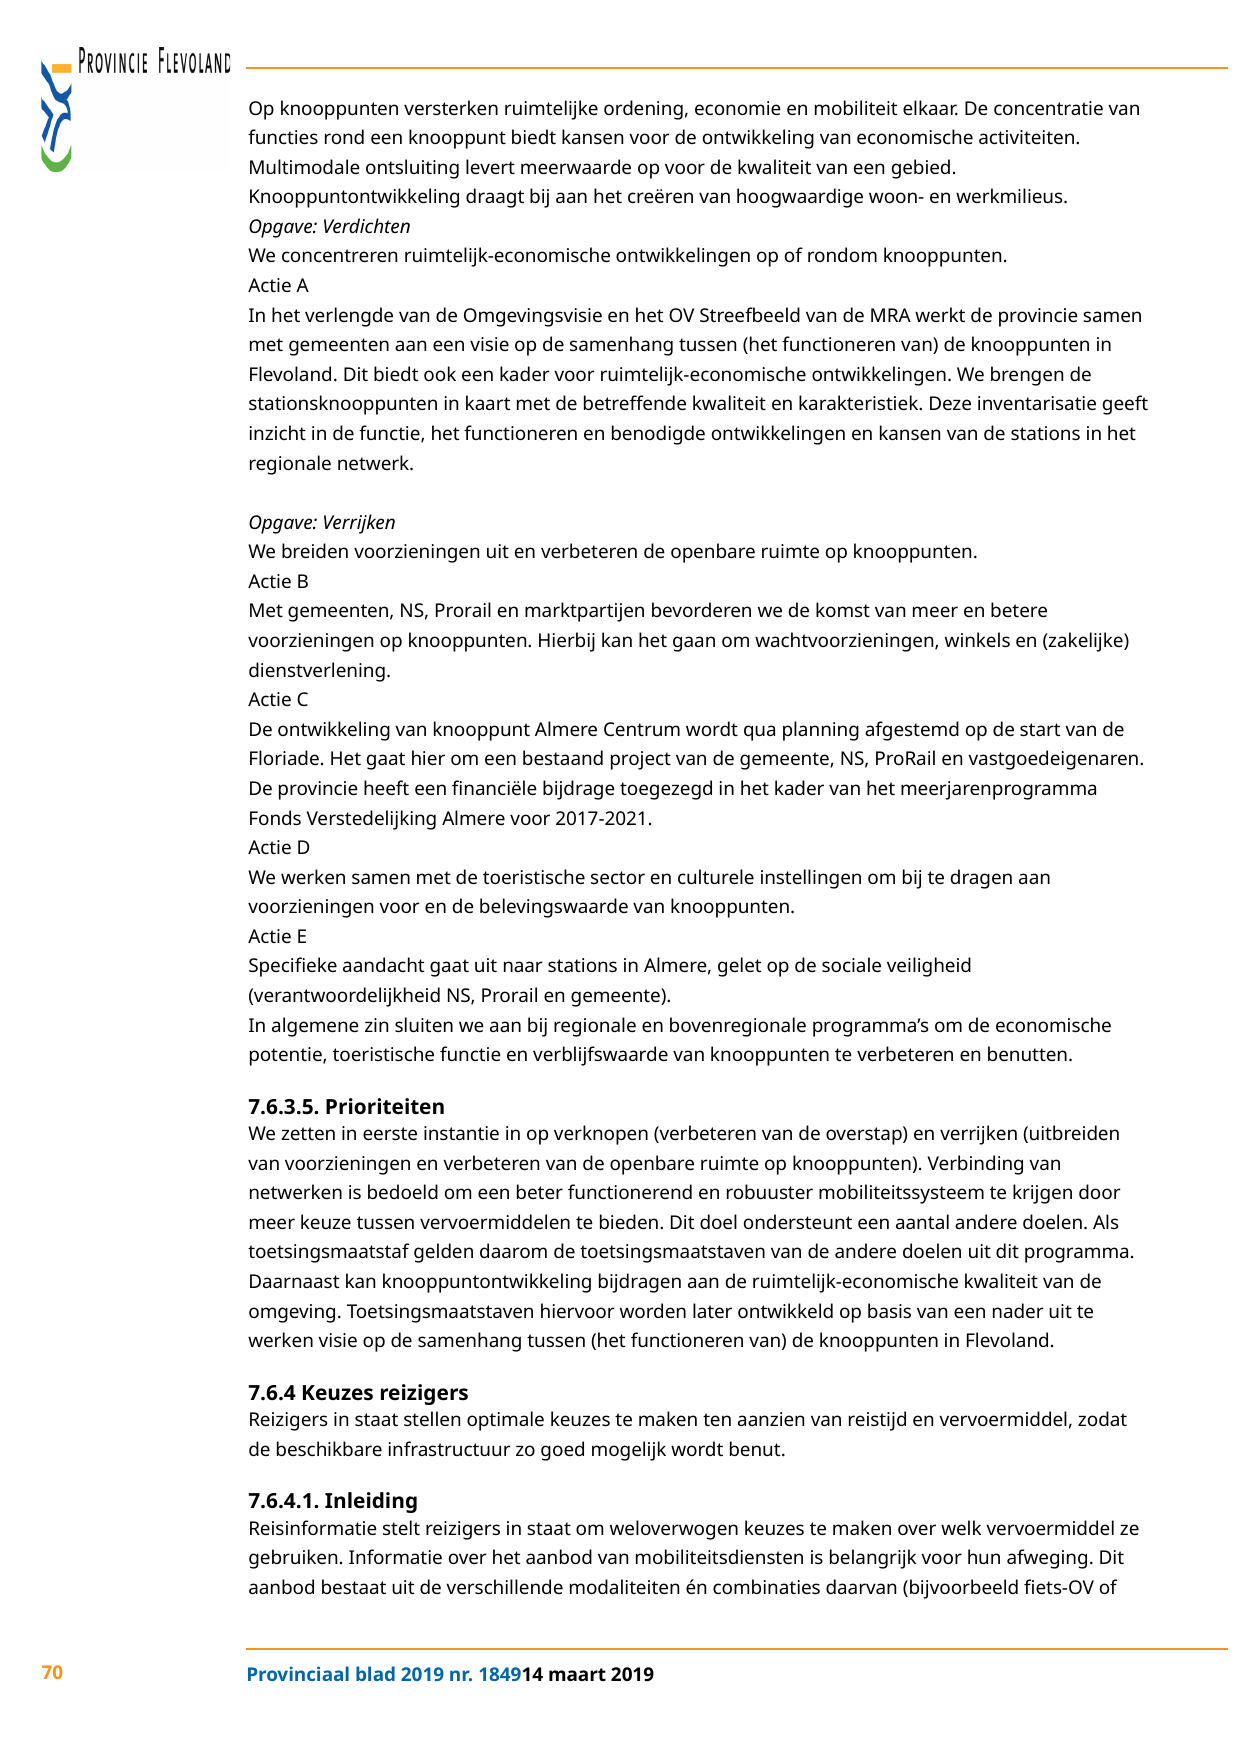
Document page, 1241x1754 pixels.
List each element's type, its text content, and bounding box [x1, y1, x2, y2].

text 7.6.3.5. Prioriteiten [248, 1092, 1152, 1120]
text Actie E [248, 923, 1152, 949]
text In het verlengde van de Omgevingsvisie en het OV Streefbeeld van de MRA werkt de provincie samen met gemeenten aan een visie op de samenhang tussen (het functioneren van) de knooppunten in Flevoland. Dit biedt ook een kader voor ruimtelijk-economische ontwikkelingen. We brengen de stationsknooppunten in kaart met de betreffende kwaliteit en karakteristiek. Deze inventarisatie geeft inzicht in de functie, het functioneren en benodigde ontwikkelingen en kansen van de stations in het regionale netwerk. [248, 302, 1152, 476]
text Opgave: Verrijken [248, 509, 1152, 535]
text Met gemeenten, NS, Prorail en marktpartijen bevorderen we de komst van meer en betere voorzieningen op knooppunten. Hierbij kan het gaan om wachtvoorzieningen, winkels en (zakelijke) dienstverlening. [248, 598, 1152, 683]
text We breiden voorzieningen uit en verbeteren de openbare ruimte op knooppunten. [248, 538, 1152, 564]
text In algemene zin sluiten we aan bij regionale en bovenregionale programma’s om de economische potentie, toeristische functie en verblijfswaarde van knooppunten te verbeteren en benutten. [248, 1012, 1152, 1067]
text 7.6.4 Keuzes reizigers [248, 1378, 1152, 1406]
text Reizigers in staat stellen optimale keuzes te maken ten aanzien van reistijd en vervoermiddel, zodat de beschikbare infrastructuur zo goed mogelijk wordt benut. [248, 1406, 1152, 1462]
text We zetten in eerste instantie in op verknopen (verbeteren van de overstap) en verrijken (uitbreiden van voorzieningen en verbeteren van de openbare ruimte op knooppunten). Verbinding van netwerken is bedoeld om een beter functionerend en robuuster mobiliteitssysteem te krijgen door meer keuze tussen vervoermiddelen te bieden. Dit doel ondersteunt een aantal andere doelen. Als toetsingsmaatstaf gelden daarom de toetsingsmaatstaven van de andere doelen uit dit programma. [248, 1120, 1152, 1264]
text Op knooppunten versterken ruimtelijke ordening, economie en mobiliteit elkaar. De concentratie van functies rond een knooppunt biedt kansen voor de ontwikkeling van economische activiteiten. Multimodale ontsluiting levert meerwaarde op voor de kwaliteit van een gebied. Knooppuntontwikkeling draagt bij aan het creëren van hoogwaardige woon- en werkmilieus. [248, 95, 1152, 209]
text Actie A [248, 272, 1152, 298]
text Specifieke aandacht gaat uit naar stations in Almere, gelet op de sociale veiligheid (verantwoordelijkheid NS, Prorail en gemeente). [248, 953, 1152, 1008]
text Actie B [248, 568, 1152, 594]
text We concentreren ruimtelijk-economische ontwikkelingen op of rondom knooppunten. [248, 243, 1152, 268]
text Actie D [248, 834, 1152, 860]
text De ontwikkeling van knooppunt Almere Centrum wordt qua planning afgestemd op de start van de Floriade. Het gaat hier om een bestaand project van de gemeente, NS, ProRail en vastgoedeigenaren. De provincie heeft een financiële bijdrage toegezegd in het kader van het meerjarenprogramma Fonds Verstedelijking Almere voor 2017-2021. [248, 716, 1152, 831]
text Opgave: Verdichten [248, 213, 1152, 239]
picture [41, 47, 231, 172]
text Actie C [248, 686, 1152, 712]
text 7.6.4.1. Inleiding [248, 1486, 1152, 1515]
text We werken samen met de toeristische sector en culturele instellingen om bij te dragen aan voorzieningen voor en de belevingswaarde van knooppunten. [248, 864, 1152, 919]
text Reisinformatie stelt reizigers in staat om weloverwogen keuzes te maken over welk vervoermiddel ze gebruiken. Informatie over het aanbod van mobiliteitsdiensten is belangrijk voor hun afweging. Dit aanbod bestaat uit de verschillende modaliteiten én combinaties daarvan (bijvoorbeeld fiets-OV of [248, 1515, 1152, 1599]
text Daarnaast kan knooppuntontwikkeling bijdragen aan de ruimtelijk-economische kwaliteit van de omgeving. Toetsingsmaatstaven hiervoor worden later ontwikkeld op basis van een nader uit te werken visie op de samenhang tussen (het functioneren van) de knooppunten in Flevoland. [248, 1268, 1152, 1353]
